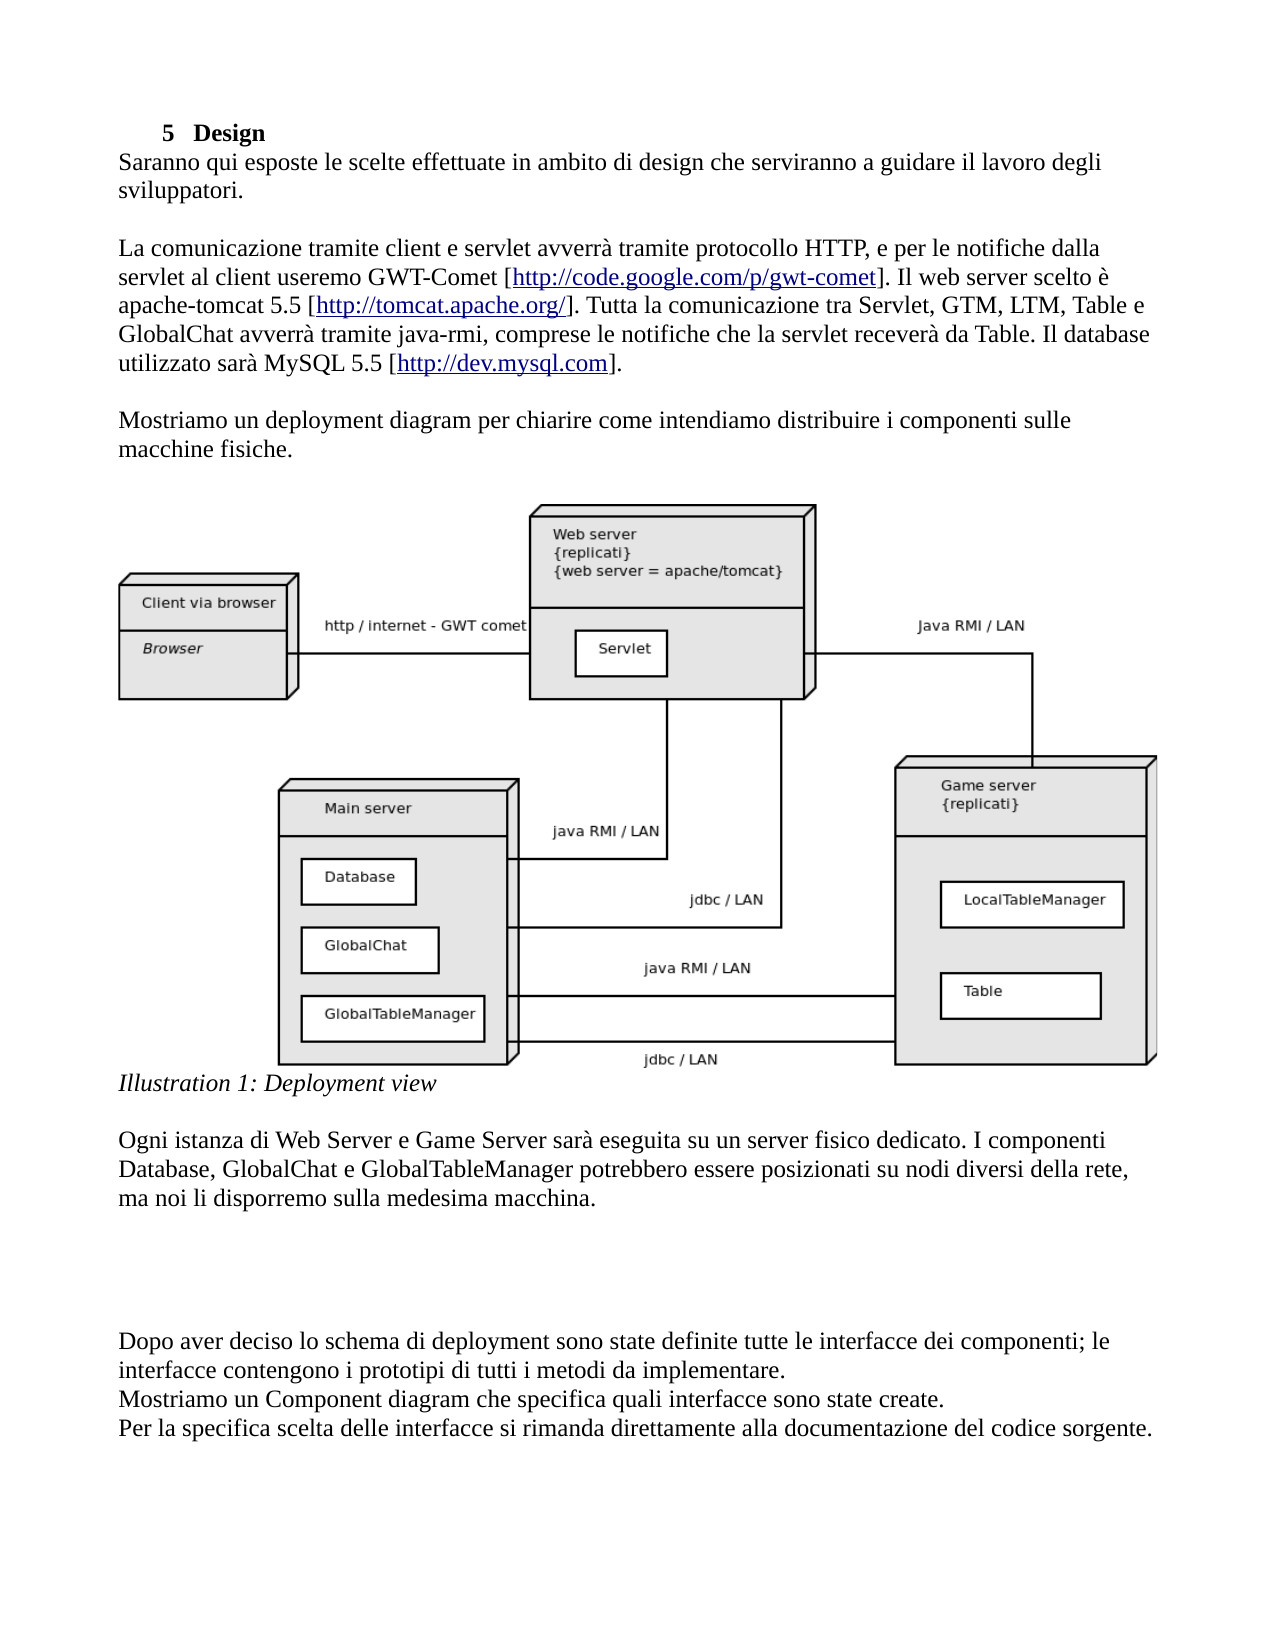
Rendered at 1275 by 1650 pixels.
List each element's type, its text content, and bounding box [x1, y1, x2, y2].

text Dopo aver deciso lo schema di deployment sono state definite tutte le interfacce dei componenti; le interfacce contengono i prototipi di tutti i metodi da implementare. [118, 1326, 1157, 1384]
text Mostriamo un deployment diagram per chiarire come intendiamo distribuire i componenti sulle macchine fisiche. [118, 406, 1157, 463]
text Mostriamo un Component diagram che specifica quali interfacce sono state create. [118, 1384, 1157, 1413]
text Illustration 1: Deployment view [118, 1068, 1157, 1096]
text La comunicazione tramite client e servlet avverrà tramite protocollo HTTP, e per le notifiche dalla servlet al client useremo GWT-Comet [http://code.google.com/p/gwt-comet]. Il web server scelto è apache-tomcat 5.5 [http://tomcat.apache.org/]. Tutta la comunicazione tra Servlet, GTM, LTM, Table e GlobalChat avverrà tramite java-rmi, comprese le notifiche che la servlet receverà da Table. Il database utilizzato sarà MySQL 5.5 [http://dev.mysql.com]. [118, 233, 1157, 377]
text Per la specifica scelta delle interfacce si rimanda direttamente alla documentazione del codice sorgente. [118, 1413, 1157, 1441]
picture [118, 504, 1158, 1068]
text Ogni istanza di Web Server e Game Server sarà eseguita su un server fisico dedicato. I componenti Database, GlobalChat e GlobalTableManager potrebbero essere posizionati su nodi diversi della rete, ma noi li disporremo sulla medesima macchina. [118, 1125, 1157, 1211]
text Saranno qui esposte le scelte effettuate in ambito di design che serviranno a guidare il lavoro degli sviluppatori. [118, 147, 1157, 204]
list Design [156, 118, 1157, 147]
